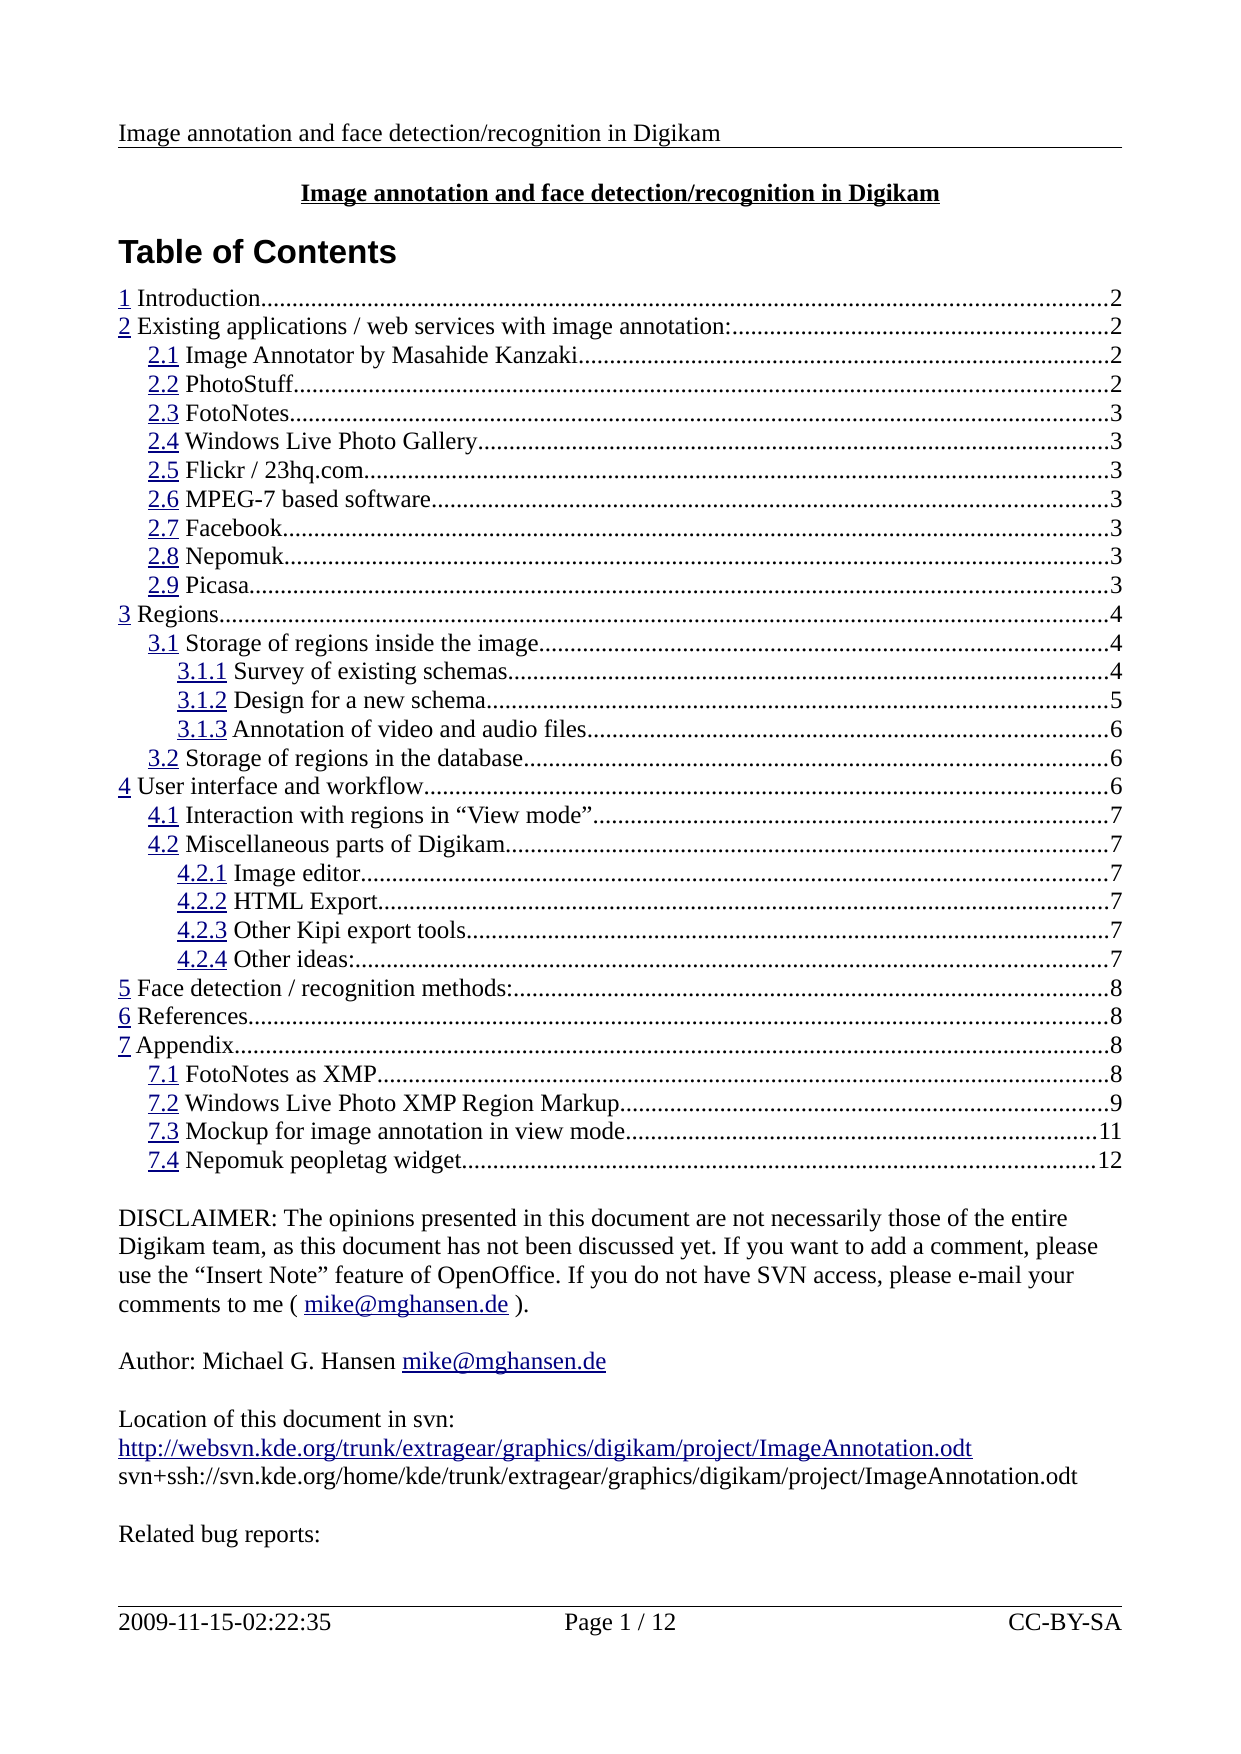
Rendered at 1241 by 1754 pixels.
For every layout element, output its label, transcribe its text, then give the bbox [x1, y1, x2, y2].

subtitle Table of Contents [118, 232, 1122, 270]
text 6 References 8 [118, 1001, 1122, 1030]
text 4 User interface and workflow 6 [118, 771, 1122, 800]
text 3 Regions 4 [118, 599, 1122, 628]
text 3.2 Storage of regions in the database 6 [148, 743, 1122, 771]
text 2.5 Flickr / 23hq.com 3 [148, 455, 1122, 484]
text 3.1.1 Survey of existing schemas 4 [177, 656, 1122, 685]
text 3.1.3 Annotation of video and audio files 6 [177, 714, 1122, 743]
text 7.2 Windows Live Photo XMP Region Markup 9 [148, 1088, 1122, 1116]
text http://websvn.kde.org/trunk/extragear/graphics/digikam/project/ImageAnnotation.odt [118, 1433, 1122, 1461]
text 4.2 Miscellaneous parts of Digikam 7 [148, 829, 1122, 858]
text 7 Appendix 8 [118, 1030, 1122, 1059]
text 2 Existing applications / web services with image annotation: 2 [118, 311, 1122, 340]
text 4.1 Interaction with regions in “View mode” 7 [148, 800, 1122, 829]
text 3.1.2 Design for a new schema 5 [177, 685, 1122, 714]
text svn+ssh://svn.kde.org/home/kde/trunk/extragear/graphics/digikam/project/ImageAnnotation.odt [118, 1461, 1122, 1490]
text 4.2.3 Other Kipi export tools 7 [177, 915, 1122, 944]
text 4.2.2 HTML Export 7 [177, 886, 1122, 915]
text 2.1 Image Annotator by Masahide Kanzaki 2 [148, 340, 1122, 369]
text DISCLAIMER: The opinions presented in this document are not necessarily those of the entire Digikam team, as this document has not been discussed yet. If you want to add a comment, please use the “Insert Note” feature of OpenOffice. If you do not have SVN access, please e-mail your comments to me ( mike@mghansen.de ). [118, 1203, 1122, 1318]
text 7.1 FotoNotes as XMP 8 [148, 1059, 1122, 1088]
text 2.4 Windows Live Photo Gallery 3 [148, 426, 1122, 455]
text 7.3 Mockup for image annotation in view mode 11 [148, 1116, 1122, 1145]
text Location of this document in svn: [118, 1404, 1122, 1433]
text 2.7 Facebook 3 [148, 513, 1122, 541]
text 2.8 Nepomuk 3 [148, 541, 1122, 570]
text 7.4 Nepomuk peopletag widget 12 [148, 1145, 1122, 1174]
text 3.1 Storage of regions inside the image 4 [148, 628, 1122, 656]
text 2.3 FotoNotes 3 [148, 398, 1122, 426]
text 5 Face detection / recognition methods: 8 [118, 973, 1122, 1001]
text 4.2.4 Other ideas: 7 [177, 944, 1122, 973]
text 2.9 Picasa 3 [148, 570, 1122, 599]
text Image annotation and face detection/recognition in Digikam [118, 178, 1122, 207]
text 4.2.1 Image editor 7 [177, 858, 1122, 886]
text Author: Michael G. Hansen mike@mghansen.de [118, 1346, 1122, 1375]
text 2.6 MPEG-7 based software 3 [148, 484, 1122, 513]
text 1 Introduction 2 [118, 283, 1122, 311]
text 2.2 PhotoStuff 2 [148, 369, 1122, 398]
text Related bug reports: [118, 1519, 1122, 1548]
